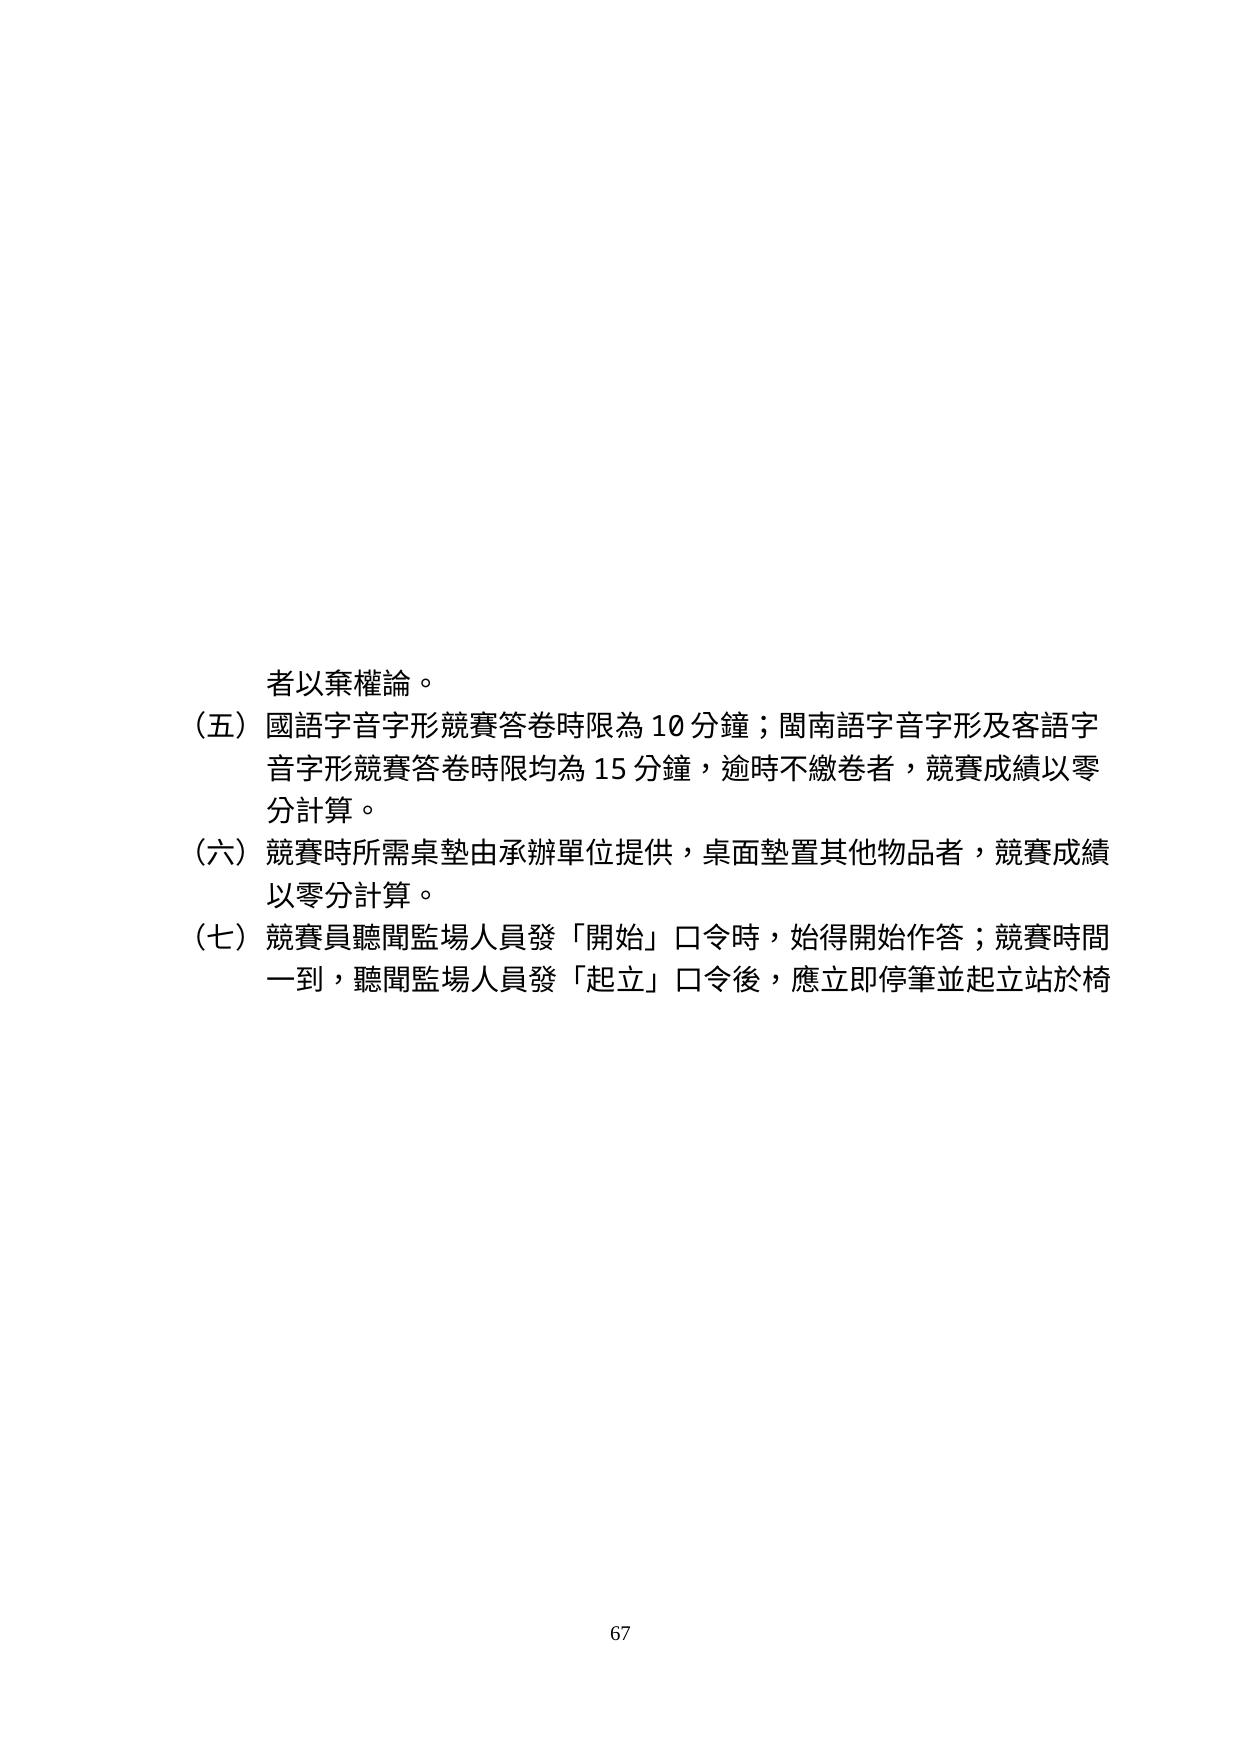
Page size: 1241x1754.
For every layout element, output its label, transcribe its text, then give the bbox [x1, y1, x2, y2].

text 者以棄權論。 [177, 661, 1122, 703]
text （六）競賽時所需桌墊由承辦單位提供，桌面墊置其他物品者，競賽成績以零分計算。 [177, 830, 1122, 914]
text （七）競賽員聽聞監場人員發「開始」口令時，始得開始作答；競賽時間一到，聽聞監場人員發「起立」口令後，應立即停筆並起立站於椅 [177, 914, 1122, 999]
text （五）國語字音字形競賽答卷時限為10分鐘；閩南語字音字形及客語字音字形競賽答卷時限均為15分鐘，逾時不繳卷者，競賽成績以零分計算。 [177, 703, 1122, 830]
